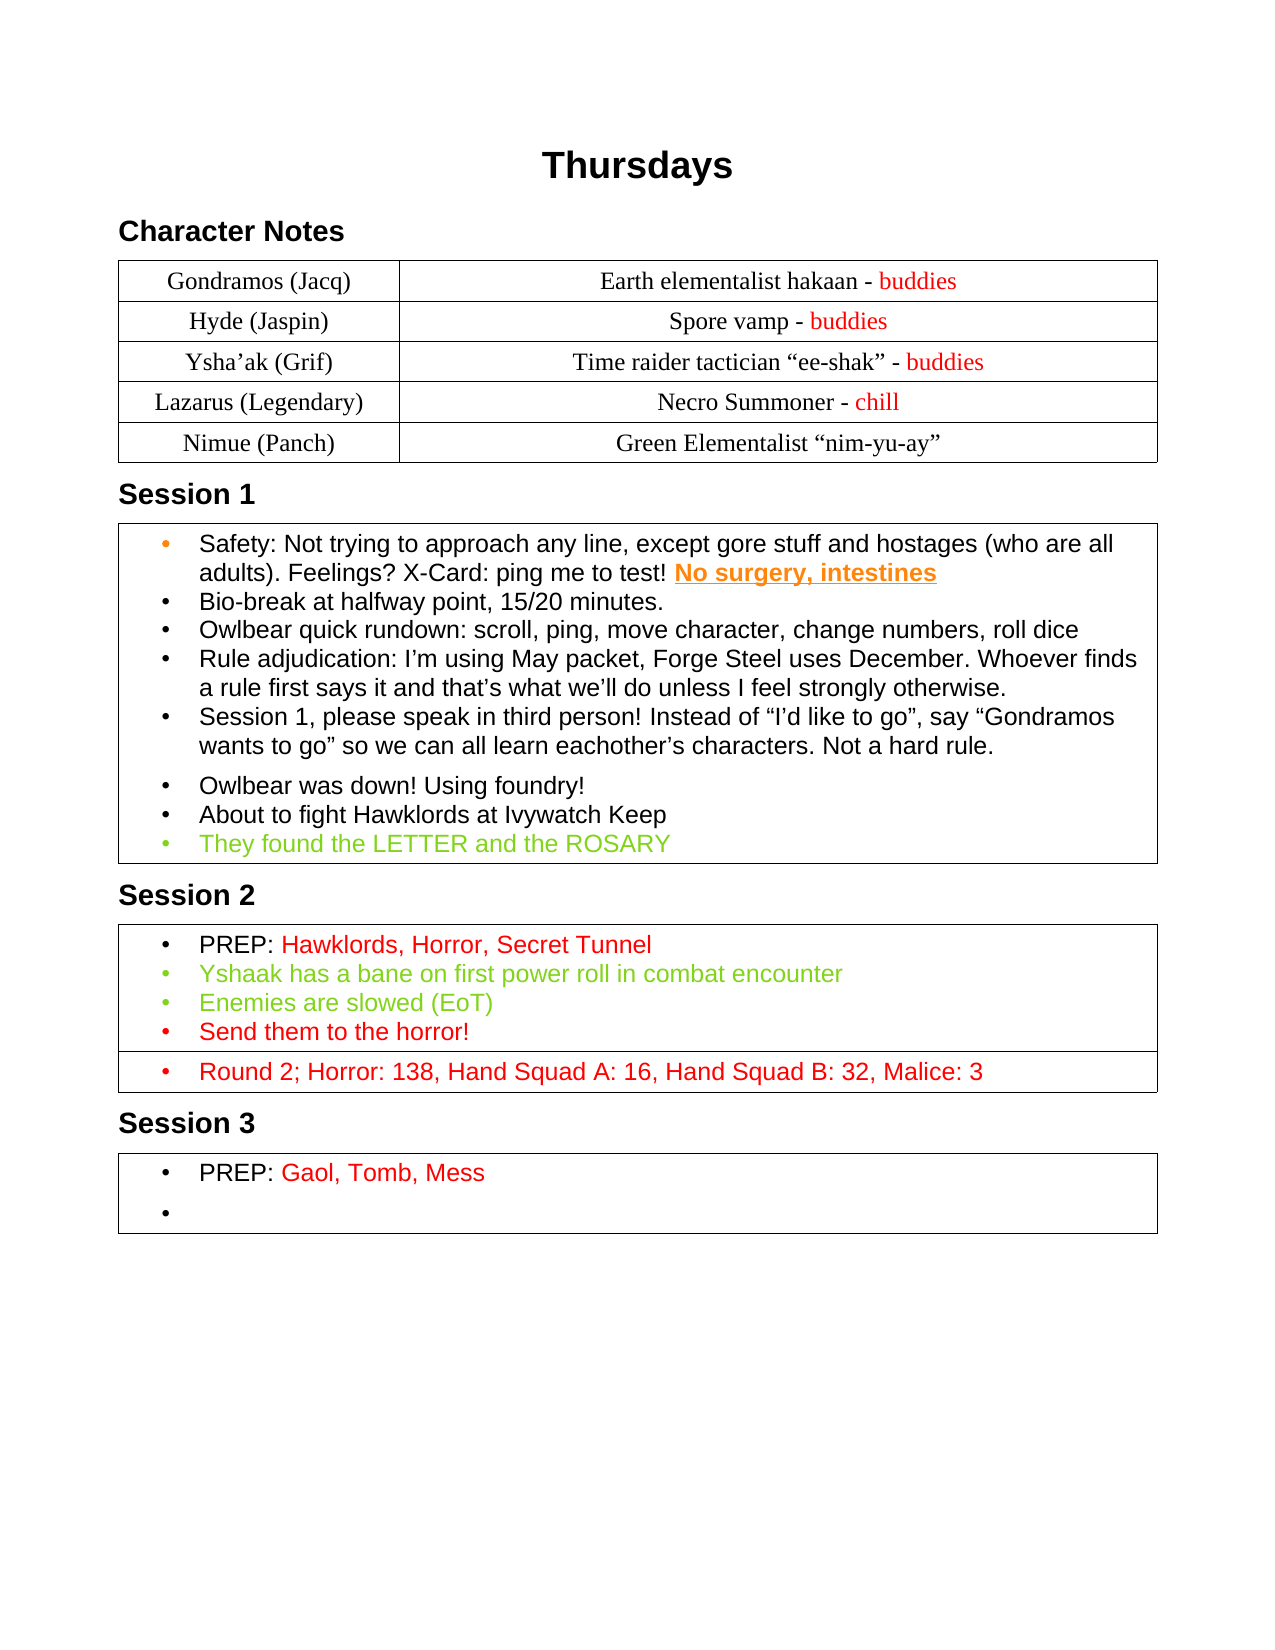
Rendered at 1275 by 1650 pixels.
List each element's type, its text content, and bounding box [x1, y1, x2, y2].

table_cell Necro Summoner - chill [400, 382, 1157, 422]
subtitle Thursdays [118, 143, 1157, 187]
table_cell Nimue (Panch) [119, 423, 399, 462]
table_cell Spore vamp - buddies [400, 302, 1157, 341]
table_cell Owlbear was down! Using foundry! About to fight Hawklords at Ivywatch Keep They found the LETTER and the ROSARY [119, 765, 1157, 863]
table_header Earth elementalist hakaan - buddies [400, 261, 1157, 301]
table_header Safety: Not trying to approach any line, except gore stuff and hostages (who are all adults). Feelings? X-Card: ping me to test! No surgery, intestines Bio-break at halfway point, 15/20 minutes. Owlbear quick rundown: scroll, ping, move character, change numbers, roll dice Rule adjudication: I’m using May packet, Forge Steel uses December. Whoever finds a rule first says it and that’s what we’ll do unless I feel strongly otherwise. Session 1, please speak in third person! Instead of “I’d like to go”, say “Gondramos wants to go” so we can all learn eachother’s characters. Not a hard rule. [119, 524, 1157, 765]
table_header PREP: Gaol, Tomb, Mess [119, 1154, 1157, 1193]
subtitle Character Notes [118, 214, 1157, 248]
table_cell [119, 1193, 1157, 1233]
subtitle Session 2 [118, 878, 1157, 912]
subtitle Session 3 [118, 1106, 1157, 1140]
table_header Gondramos (Jacq) [119, 261, 399, 301]
subtitle Session 1 [118, 477, 1157, 511]
table_header PREP: Hawklords, Horror, Secret Tunnel Yshaak has a bane on first power roll in combat encounter Enemies are slowed (EoT) Send them to the horror! [119, 925, 1157, 1051]
table_cell Ysha’ak (Grif) [119, 342, 399, 381]
table_cell Lazarus (Legendary) [119, 382, 399, 422]
table_header Round 2; Horror: 138, Hand Squad A: 16, Hand Squad B: 32, Malice: 3 [119, 1052, 1157, 1092]
table_cell Green Elementalist “nim-yu-ay” [400, 423, 1157, 462]
table_cell Time raider tactician “ee-shak” - buddies [400, 342, 1157, 381]
table_cell Hyde (Jaspin) [119, 302, 399, 341]
